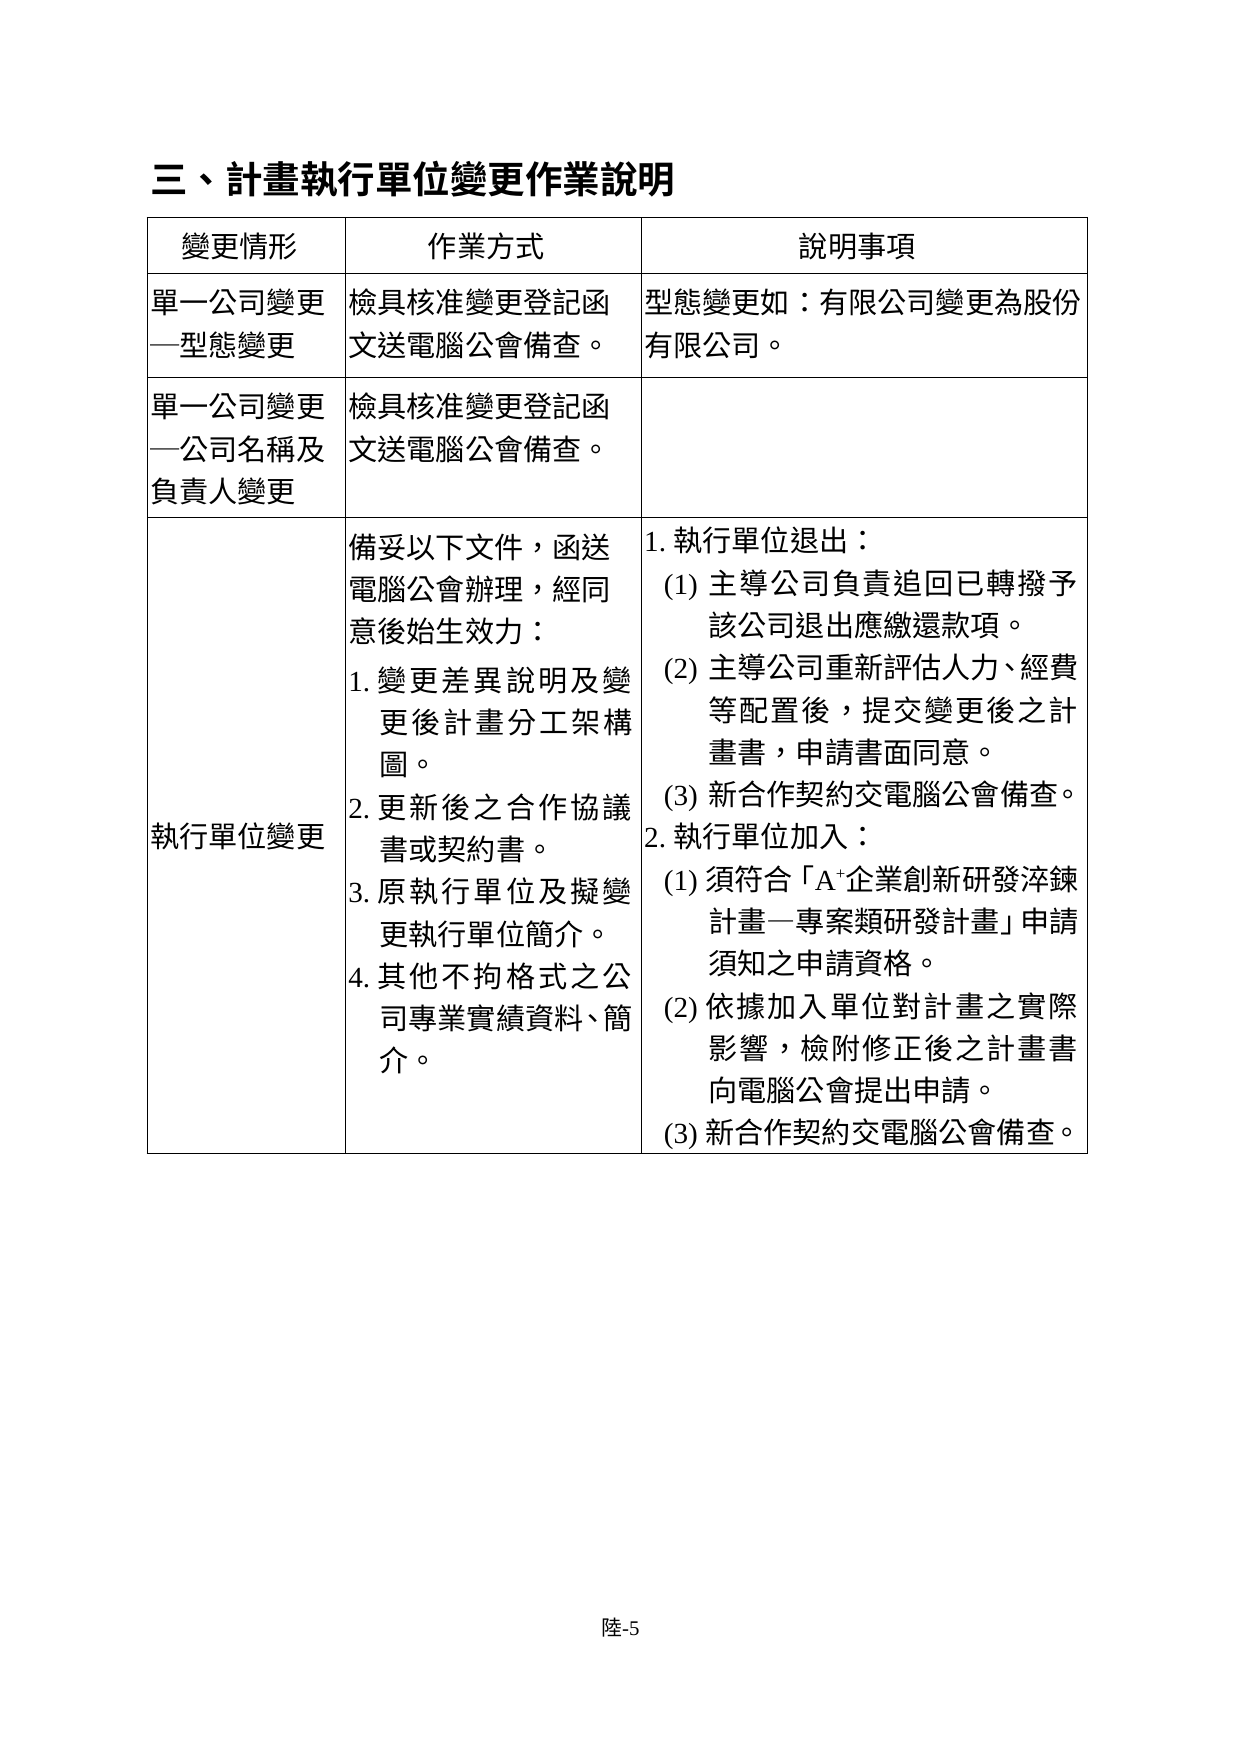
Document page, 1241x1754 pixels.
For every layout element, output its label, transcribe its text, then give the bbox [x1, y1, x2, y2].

table_header 變更情形 [148, 218, 345, 273]
table_header 作業方式 [346, 218, 641, 273]
table_cell 單一公司變更─公司名稱及負責人變更 [148, 378, 345, 517]
subtitle 三、計畫執行單位變更作業說明 [150, 150, 1090, 204]
table_cell 執行單位變更 [148, 518, 345, 1152]
table_cell 單一公司變更─型態變更 [148, 274, 345, 377]
table_cell 執行單位退出： 主導公司負責追回已轉撥予該公司退出應繳還款項。 主導公司重新評估人力、經費等配置後，提交變更後之計畫書，申請書面同意。 新合作契約交電腦公會備查。 執行單位加入： 須符合「A+企業創新研發淬鍊計畫—專案類研發計畫」申請須知之申請資格。 依據加入單位對計畫之實際影響，檢附修正後之計畫書向電腦公會提出申請。 新合作契約交電腦公會備查。 [642, 518, 1087, 1152]
table_cell 型態變更如：有限公司變更為股份有限公司。 [642, 274, 1087, 377]
table_cell 檢具核准變更登記函文送電腦公會備查。 [346, 274, 641, 377]
table_header 說明事項 [642, 218, 1087, 273]
table_cell [642, 378, 1087, 517]
table_cell 檢具核准變更登記函文送電腦公會備查。 [346, 378, 641, 517]
table_cell 備妥以下文件，函送電腦公會辦理，經同意後始生效力： 變更差異說明及變更後計畫分工架構圖。 更新後之合作協議書或契約書。 原執行單位及擬變更執行單位簡介。 其他不拘格式之公司專業實績資料、簡介。 [346, 518, 641, 1152]
